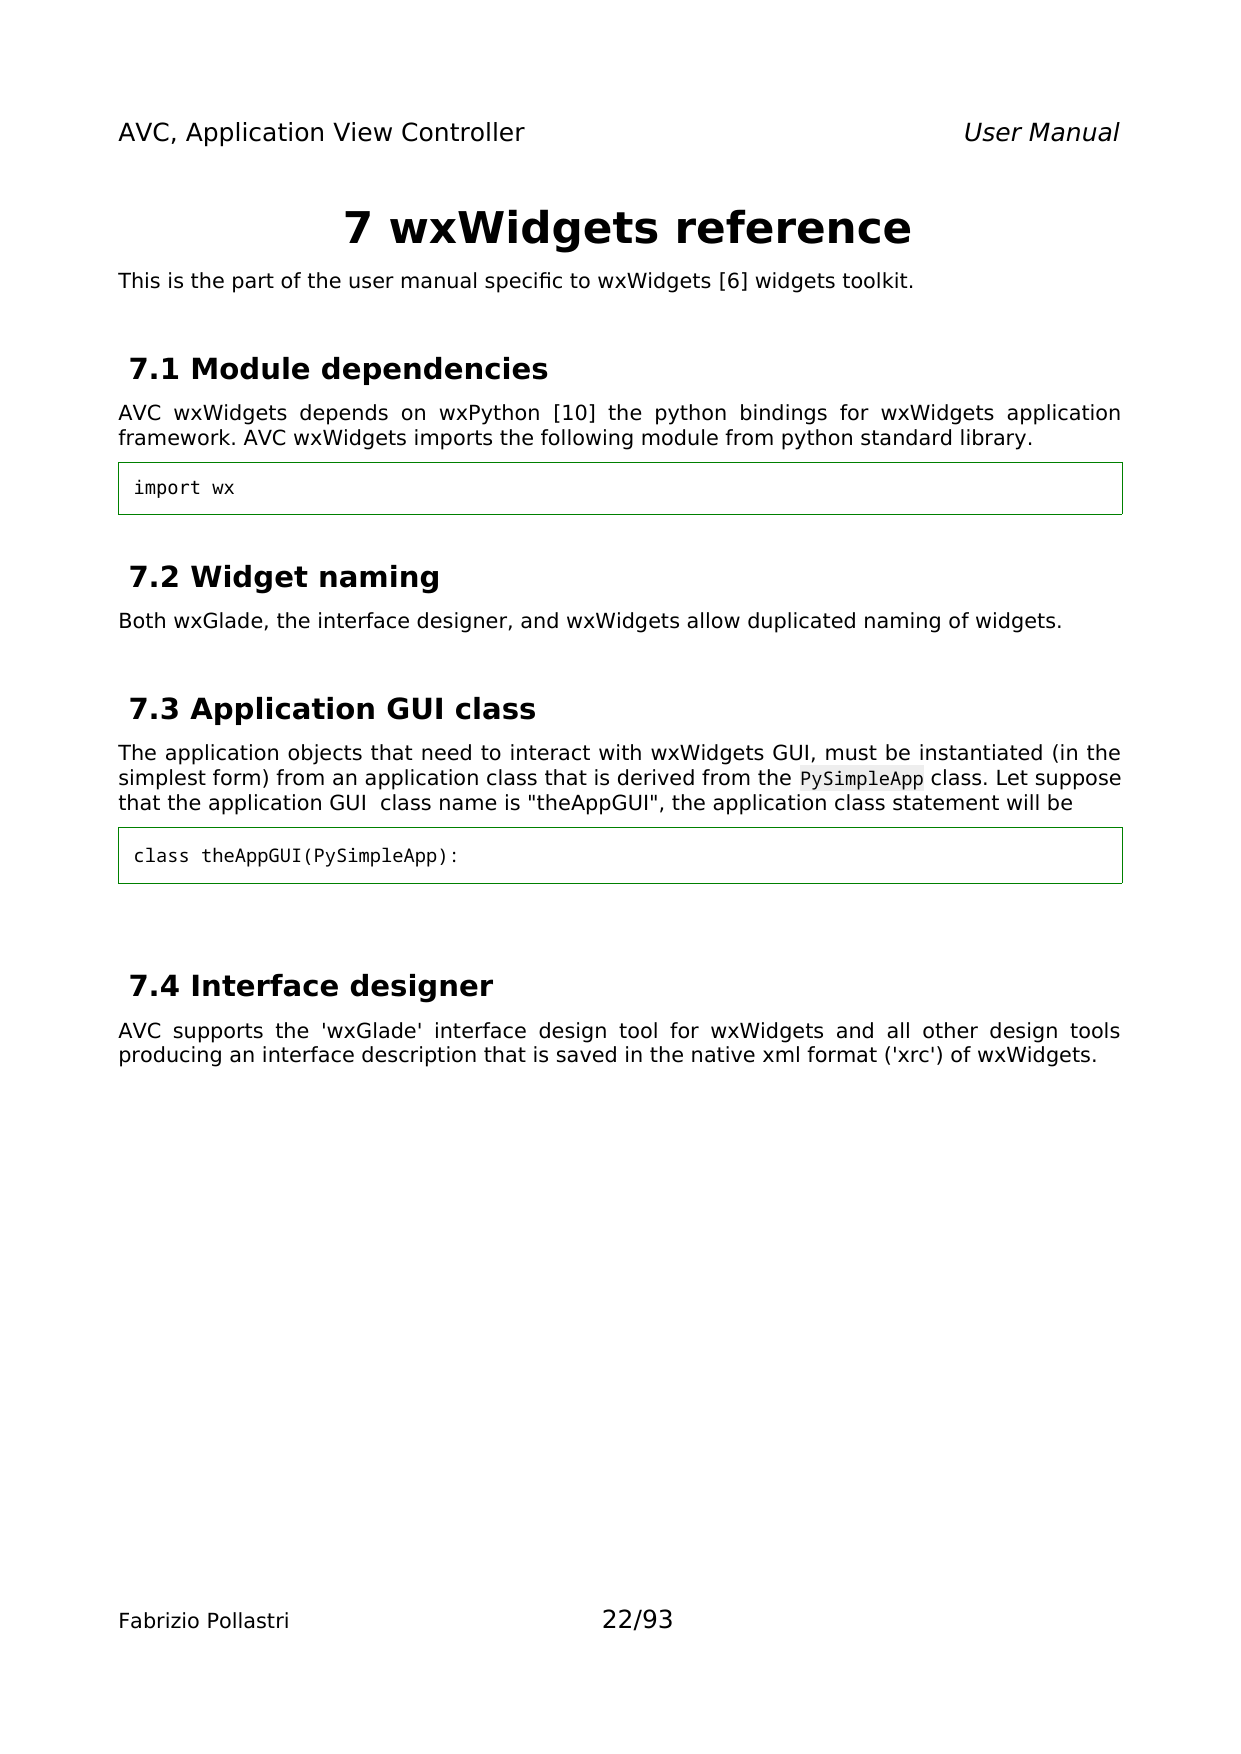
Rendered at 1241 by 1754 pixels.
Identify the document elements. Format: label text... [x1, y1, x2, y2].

text The application objects that need to interact with wxWidgets GUI, must be instantiated (in the simplest form) from an application class that is derived from the PySimpleApp class. Let suppose that the application GUI class name is "theAppGUI", the application class statement will be [118, 741, 1122, 815]
text class theAppGUI(PySimpleApp): [119, 828, 1122, 883]
text Both wxGlade, the interface designer, and wxWidgets allow duplicated naming of widgets. [118, 609, 1122, 633]
subtitle Widget naming [118, 560, 1122, 594]
text This is the part of the user manual specific to wxWidgets [6] widgets toolkit. [118, 269, 1122, 294]
text AVC wxWidgets depends on wxPython [10] the python bindings for wxWidgets application framework. AVC wxWidgets imports the following module from python standard library. [118, 401, 1122, 450]
subtitle Module dependencies [118, 352, 1122, 386]
text AVC supports the 'wxGlade' interface design tool for wxWidgets and all other design tools producing an interface description that is saved in the native xml format ('xrc') of wxWidgets. [118, 1019, 1122, 1067]
text import wx [119, 463, 1122, 514]
subtitle Application GUI class [118, 692, 1122, 726]
subtitle wxWidgets reference [118, 203, 1122, 254]
subtitle Interface designer [118, 970, 1122, 1004]
